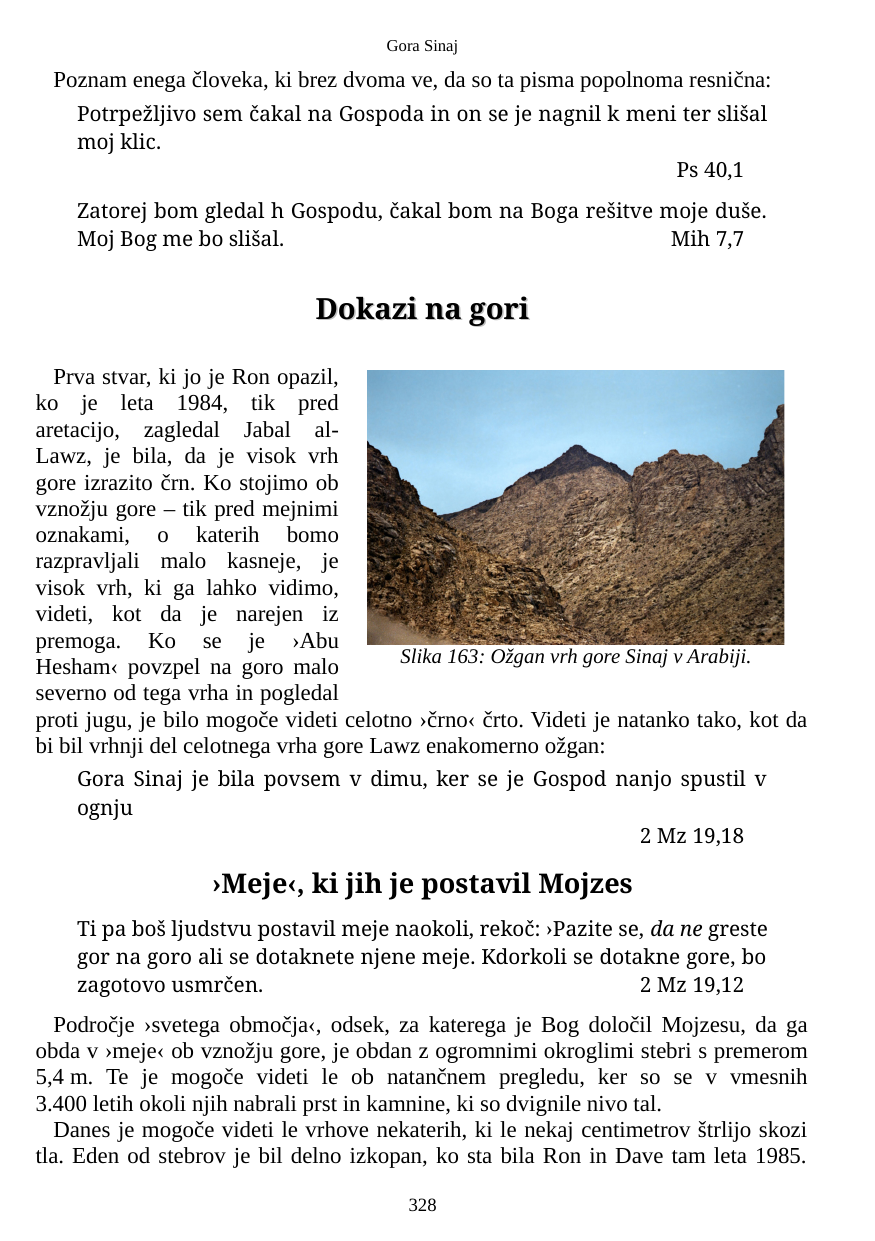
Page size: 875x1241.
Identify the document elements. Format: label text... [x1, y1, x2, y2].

text Gora Sinaj je bila povsem v dimu, ker se je Gospod nanjo spustil v ognju 2 Mz 19,18 [77, 764, 768, 850]
text Prva stvar, ki jo je Ron opazil, ko je leta 1984, tik pred aretacijo, zagledal Jabal al-Lawz, je bila, da je visok vrh gore izrazito črn. Ko stojimo ob vznožju gore – tik pred mejnimi oznakami, o katerih bomo razpravljali malo kasneje, je visok vrh, ki ga lahko vidimo, videti, kot da je narejen iz premoga. Ko se je ›Abu Hesham‹ povzpel na goro malo severno od tega vrha in pogledal proti jugu, je bilo mogoče videti celotno ›črno‹ črto. Videti je natanko tako, kot da bi bil vrhnji del celotnega vrha gore Lawz enakomerno ožgan: [35, 363, 809, 758]
text Področje ›svetega območja‹, odsek, za katerega je Bog določil Mojzesu, da ga obda v ›meje‹ ob vznožju gore, je obdan z ogromnimi okroglimi stebri s premerom 5,4 m. Te je mogoče videti le ob natančnem pregledu, ker so se v vmesnih 3.400 letih okoli njih nabrali prst in kamnine, ki so dvignile nivo tal. [35, 1011, 809, 1116]
subtitle ›Meje‹, ki jih je postavil Mojzes [35, 864, 809, 901]
subtitle Dokazi na gori [35, 288, 809, 328]
text Poznam enega človeka, ki brez dvoma ve, da so ta pisma popolnoma resnična: [35, 66, 809, 93]
text Ti pa boš ljudstvu postavil meje naokoli, rekoč: ›Pazite se, da ne greste gor na goro ali se dotaknete njene meje. Kdorkoli se dotakne gore, bo zagotovo usmrčen. 2 Mz 19,12 [77, 914, 768, 999]
text Zatorej bom gledal h Gospodu, čakal bom na Boga rešitve moje duše. Moj Bog me bo slišal. Mih 7,7 [77, 196, 768, 253]
text Slika 163: Ožgan vrh gore Sinaj v Arabiji. [357, 370, 796, 668]
text Danes je mogoče videti le vrhove nekaterih, ki le nekaj centimetrov štrlijo skozi tla. Eden od stebrov je bil delno izkopan, ko sta bila Ron in Dave tam leta 1985. [35, 1116, 809, 1169]
picture [367, 370, 785, 645]
text Potrpežljivo sem čakal na Gospoda in on se je nagnil k meni ter slišal moj klic. Ps 40,1 [77, 99, 768, 184]
